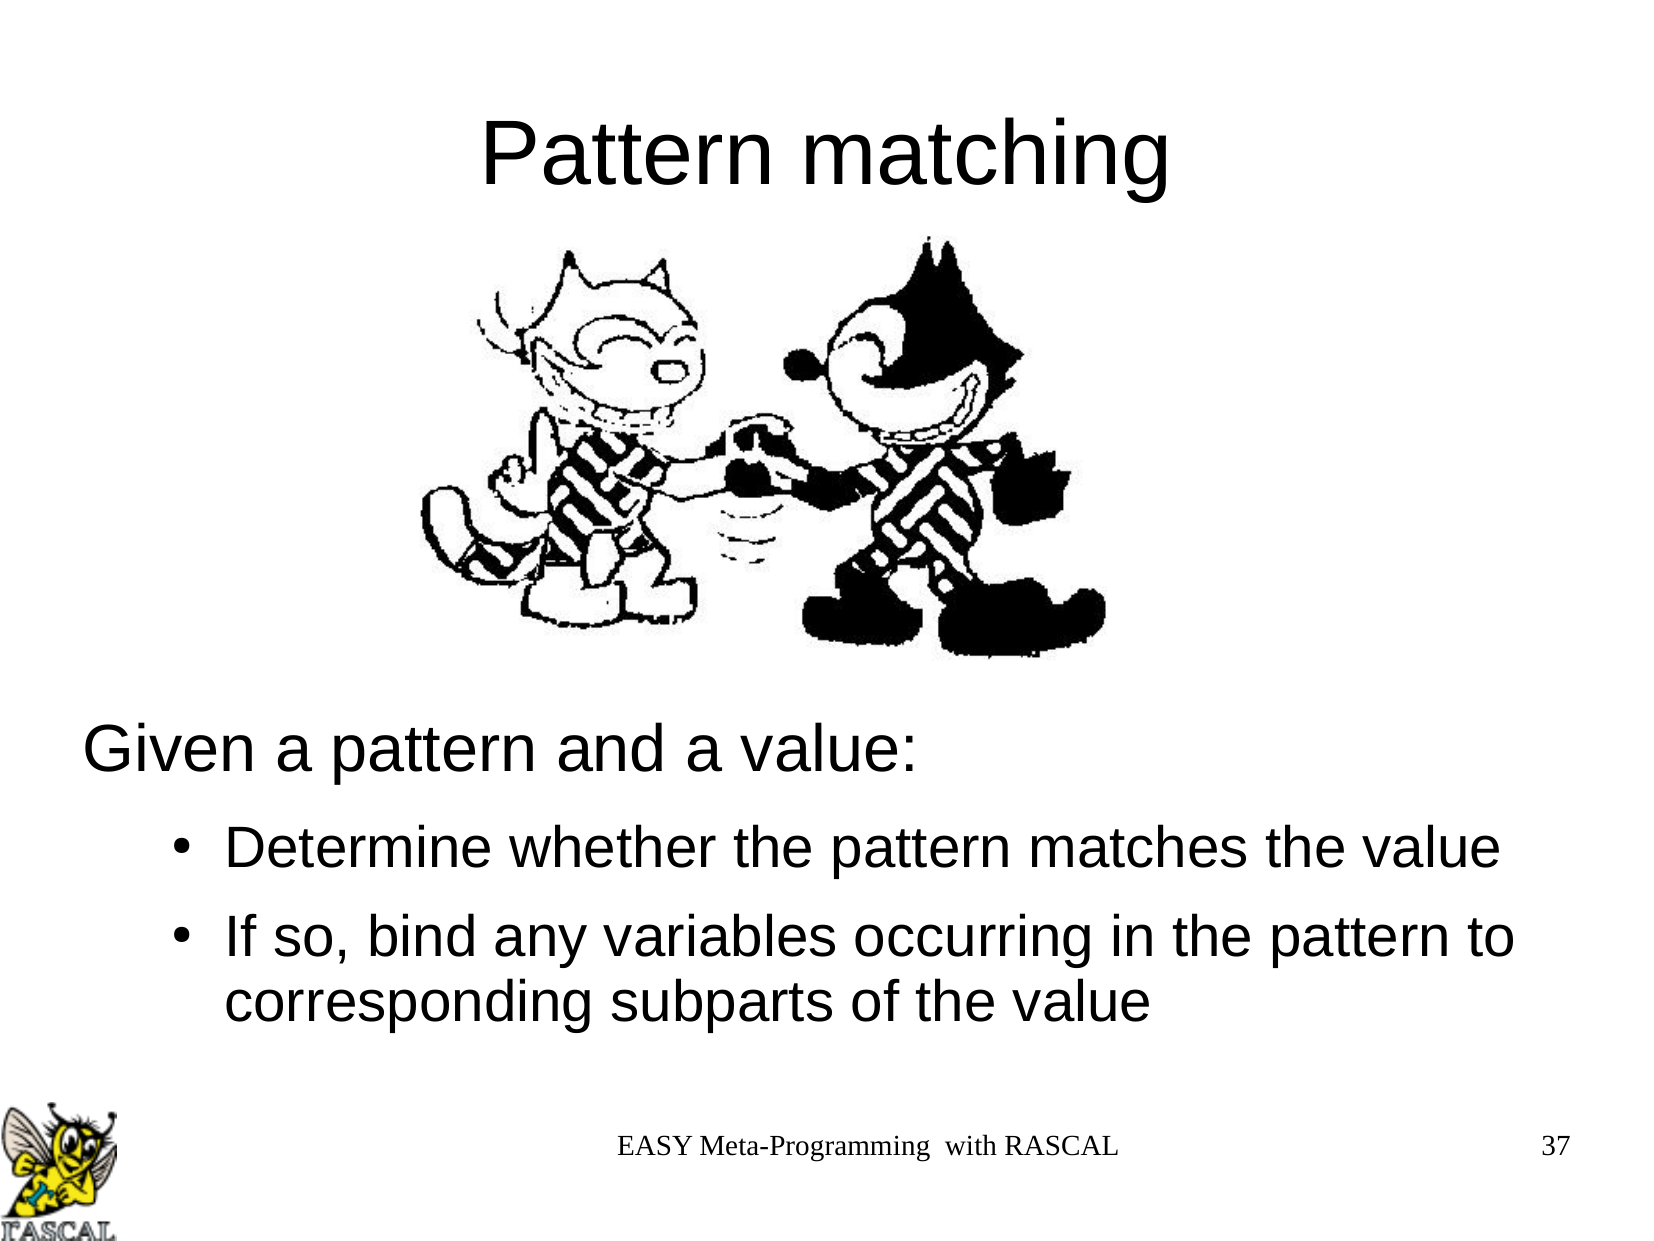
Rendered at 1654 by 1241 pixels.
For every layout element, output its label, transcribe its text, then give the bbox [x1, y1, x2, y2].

list Given a pattern and a value: Determine whether the pattern matches the value If so, bind any variables occurring in the pattern to corresponding subparts of the value [82, 710, 1571, 1087]
title Pattern matching [82, 49, 1571, 257]
picture [0, 1102, 117, 1241]
picture [407, 235, 1123, 678]
